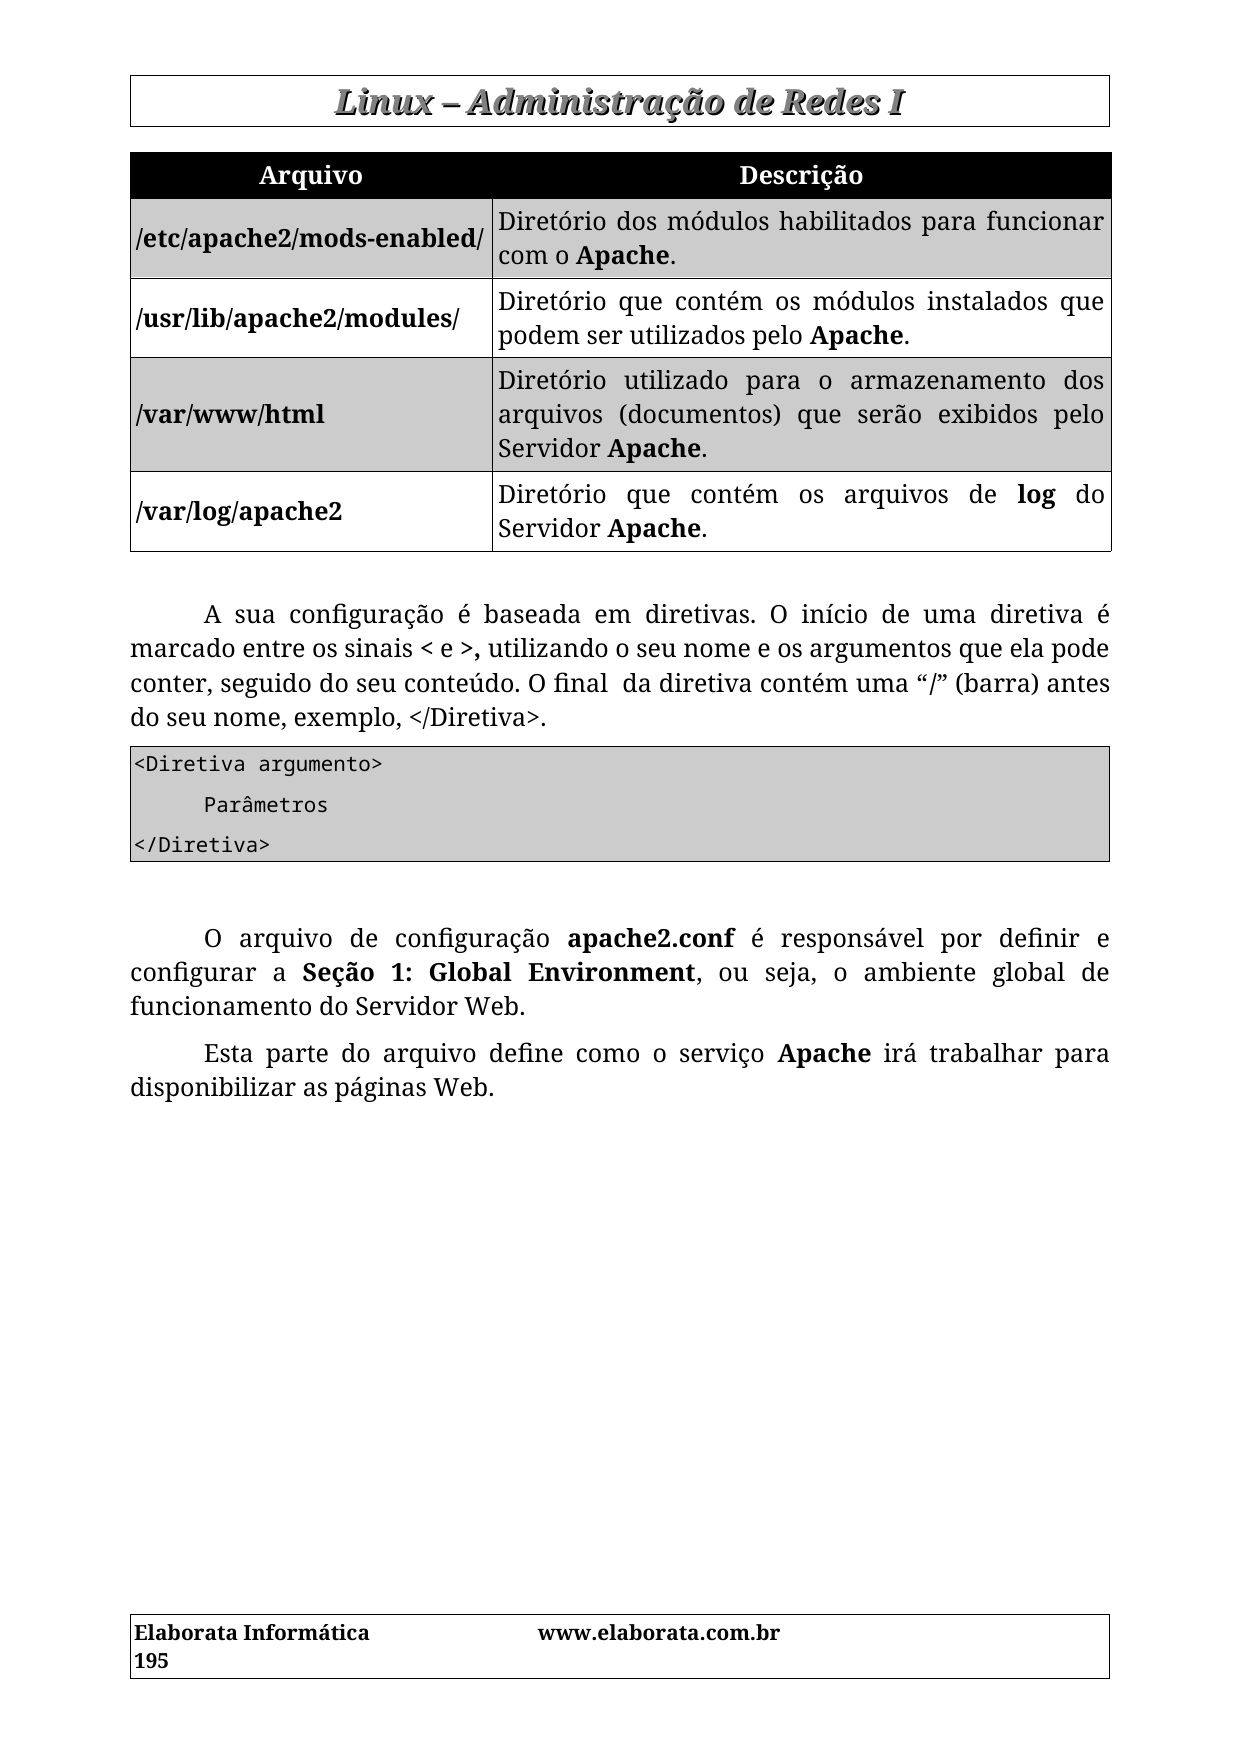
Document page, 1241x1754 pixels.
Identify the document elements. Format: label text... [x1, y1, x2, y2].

text Parâmetros [131, 787, 1109, 818]
table_cell Diretório que contém os módulos instalados que podem ser utilizados pelo Apache. [493, 279, 1111, 357]
table_cell /usr/lib/apache2/modules/ [131, 279, 492, 357]
table_cell /var/www/html [131, 358, 492, 471]
table_cell Diretório que contém os arquivos de log do Servidor Apache. [493, 472, 1111, 551]
table_header Descrição [492, 153, 1111, 198]
table_cell /var/log/apache2 [131, 472, 492, 551]
text </Diretiva> [131, 827, 1109, 861]
table_cell /etc/apache2/mods-enabled/ [131, 199, 492, 277]
table_cell Diretório dos módulos habilitados para funcionar com o Apache. [493, 199, 1111, 277]
text O arquivo de configuração apache2.conf é responsável por definir e configurar a Seção 1: Global Environment, ou seja, o ambiente global de funcionamento do Servidor Web. [130, 921, 1110, 1023]
text A sua configuração é baseada em diretivas. O início de uma diretiva é marcado entre os sinais < e >, utilizando o seu nome e os argumentos que ela pode conter, seguido do seu conteúdo. O final da diretiva contém uma “/” (barra) antes do seu nome, exemplo, </Diretiva>. [130, 597, 1110, 733]
text <Diretiva argumento> [131, 747, 1109, 777]
table_header Arquivo [131, 153, 492, 198]
text Esta parte do arquivo define como o serviço Apache irá trabalhar para disponibilizar as páginas Web. [130, 1036, 1110, 1104]
table_cell Diretório utilizado para o armazenamento dos arquivos (documentos) que serão exibidos pelo Servidor Apache. [493, 358, 1111, 471]
